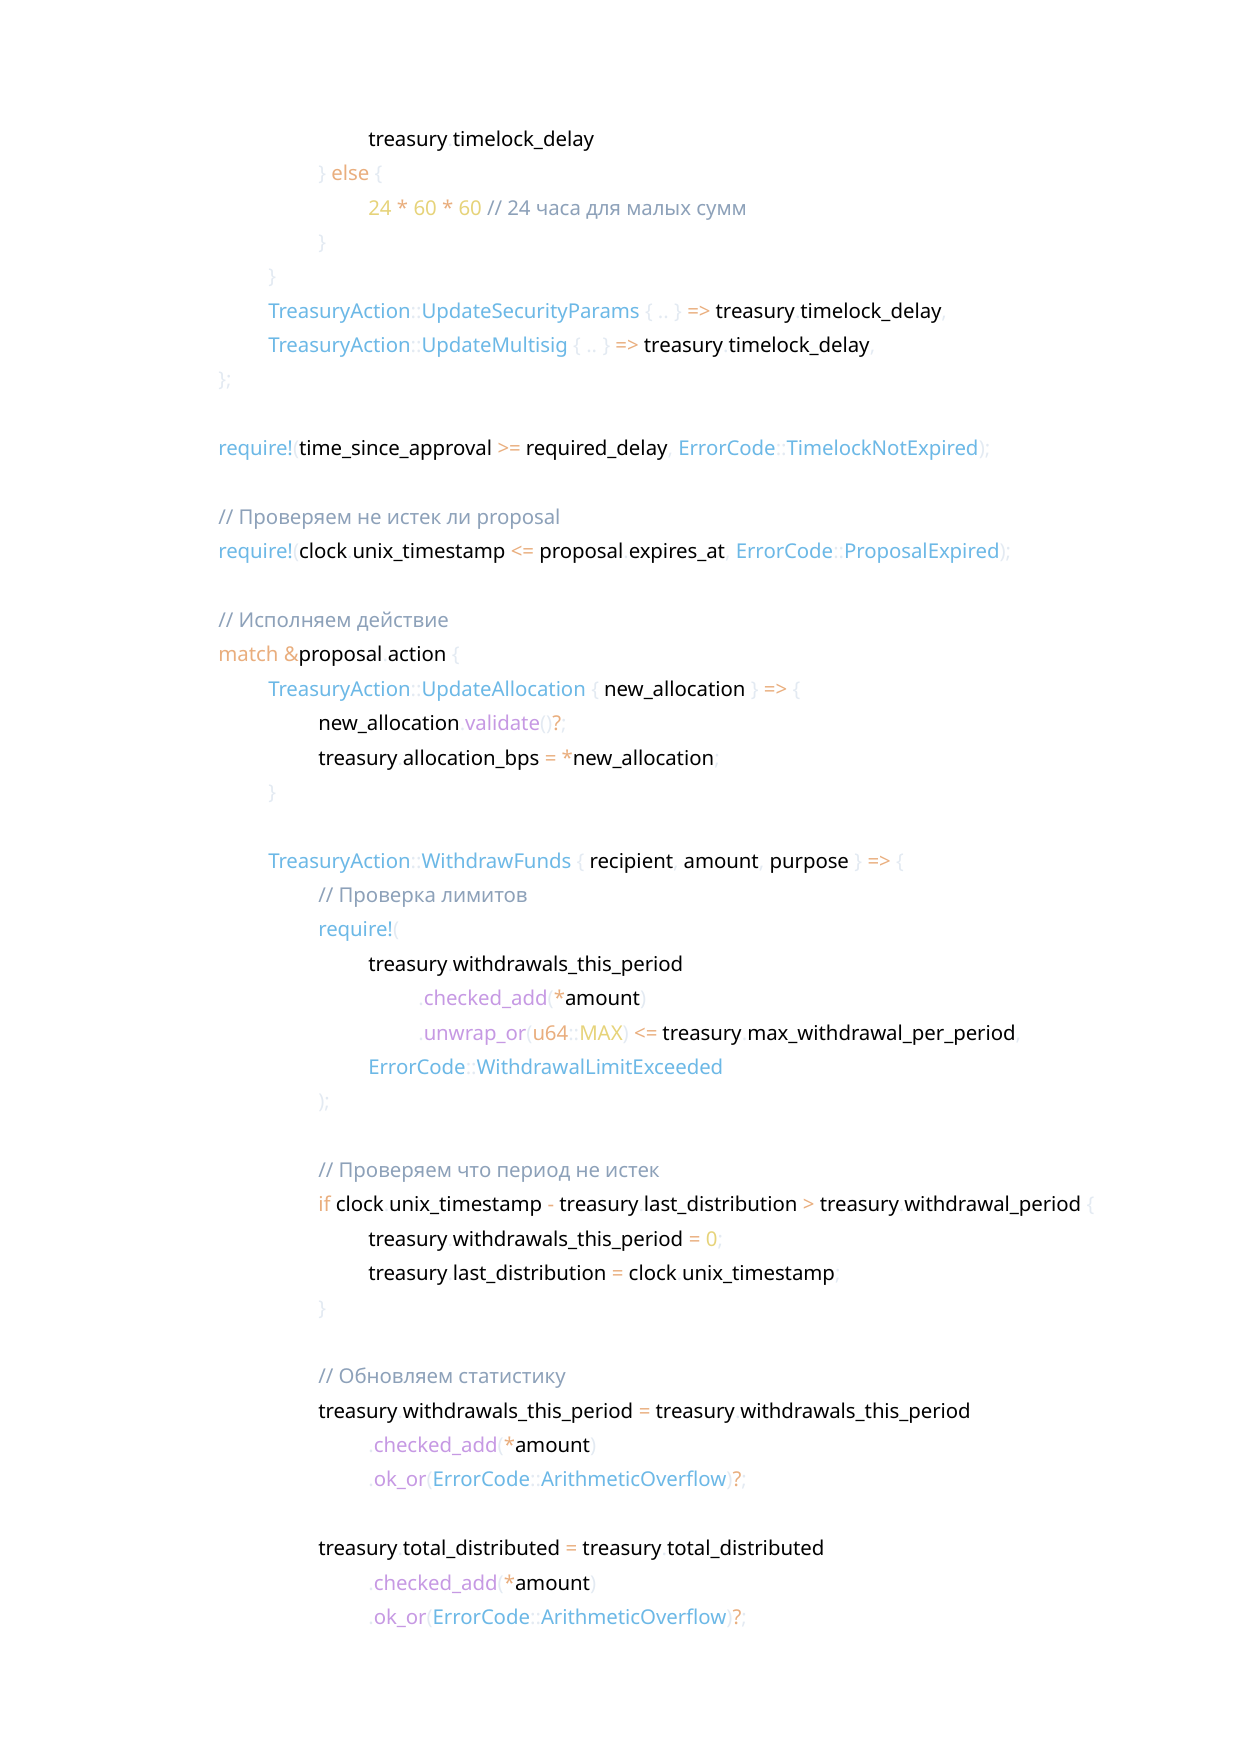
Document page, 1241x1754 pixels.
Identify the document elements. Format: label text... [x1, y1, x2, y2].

text // Обновляем статистику [118, 1356, 1122, 1390]
text } [118, 221, 1122, 256]
text match &proposal.action { [118, 634, 1122, 668]
text treasury.timelock_delay [118, 118, 1122, 152]
text .checked_add(*amount) [118, 977, 1122, 1012]
text TreasuryAction::UpdateAllocation { new_allocation } => { [118, 668, 1122, 702]
text .unwrap_or(u64::MAX) <= treasury.max_withdrawal_per_period, [118, 1012, 1122, 1046]
text }; [118, 359, 1122, 393]
text treasury.withdrawals_this_period = treasury.withdrawals_this_period [118, 1390, 1122, 1424]
text treasury.allocation_bps = *new_allocation; [118, 737, 1122, 771]
text require!(clock.unix_timestamp <= proposal.expires_at, ErrorCode::ProposalExpired); [118, 531, 1122, 565]
text // Проверяем не истек ли proposal [118, 496, 1122, 531]
text } [118, 1287, 1122, 1321]
text // Проверка лимитов [118, 874, 1122, 909]
text .checked_add(*amount) [118, 1424, 1122, 1459]
text .checked_add(*amount) [118, 1562, 1122, 1596]
text if clock.unix_timestamp - treasury.last_distribution > treasury.withdrawal_period { [118, 1184, 1122, 1218]
text treasury.withdrawals_this_period = 0; [118, 1218, 1122, 1252]
text treasury.total_distributed = treasury.total_distributed [118, 1527, 1122, 1562]
text } [118, 771, 1122, 806]
text // Проверяем что период не истек [118, 1149, 1122, 1184]
text .ok_or(ErrorCode::ArithmeticOverflow)?; [118, 1596, 1122, 1631]
text ErrorCode::WithdrawalLimitExceeded [118, 1046, 1122, 1081]
text 24 * 60 * 60 // 24 часа для малых сумм [118, 187, 1122, 221]
text require!(time_since_approval >= required_delay, ErrorCode::TimelockNotExpired); [118, 427, 1122, 462]
text .ok_or(ErrorCode::ArithmeticOverflow)?; [118, 1459, 1122, 1493]
text treasury.withdrawals_this_period [118, 943, 1122, 977]
text } [118, 256, 1122, 290]
text ); [118, 1081, 1122, 1115]
text TreasuryAction::UpdateSecurityParams { .. } => treasury.timelock_delay, [118, 290, 1122, 324]
text // Исполняем действие [118, 599, 1122, 634]
text treasury.last_distribution = clock.unix_timestamp; [118, 1252, 1122, 1287]
text require!( [118, 909, 1122, 943]
text new_allocation.validate()?; [118, 702, 1122, 737]
text TreasuryAction::UpdateMultisig { .. } => treasury.timelock_delay, [118, 324, 1122, 359]
text TreasuryAction::WithdrawFunds { recipient, amount, purpose } => { [118, 840, 1122, 874]
text } else { [118, 152, 1122, 187]
